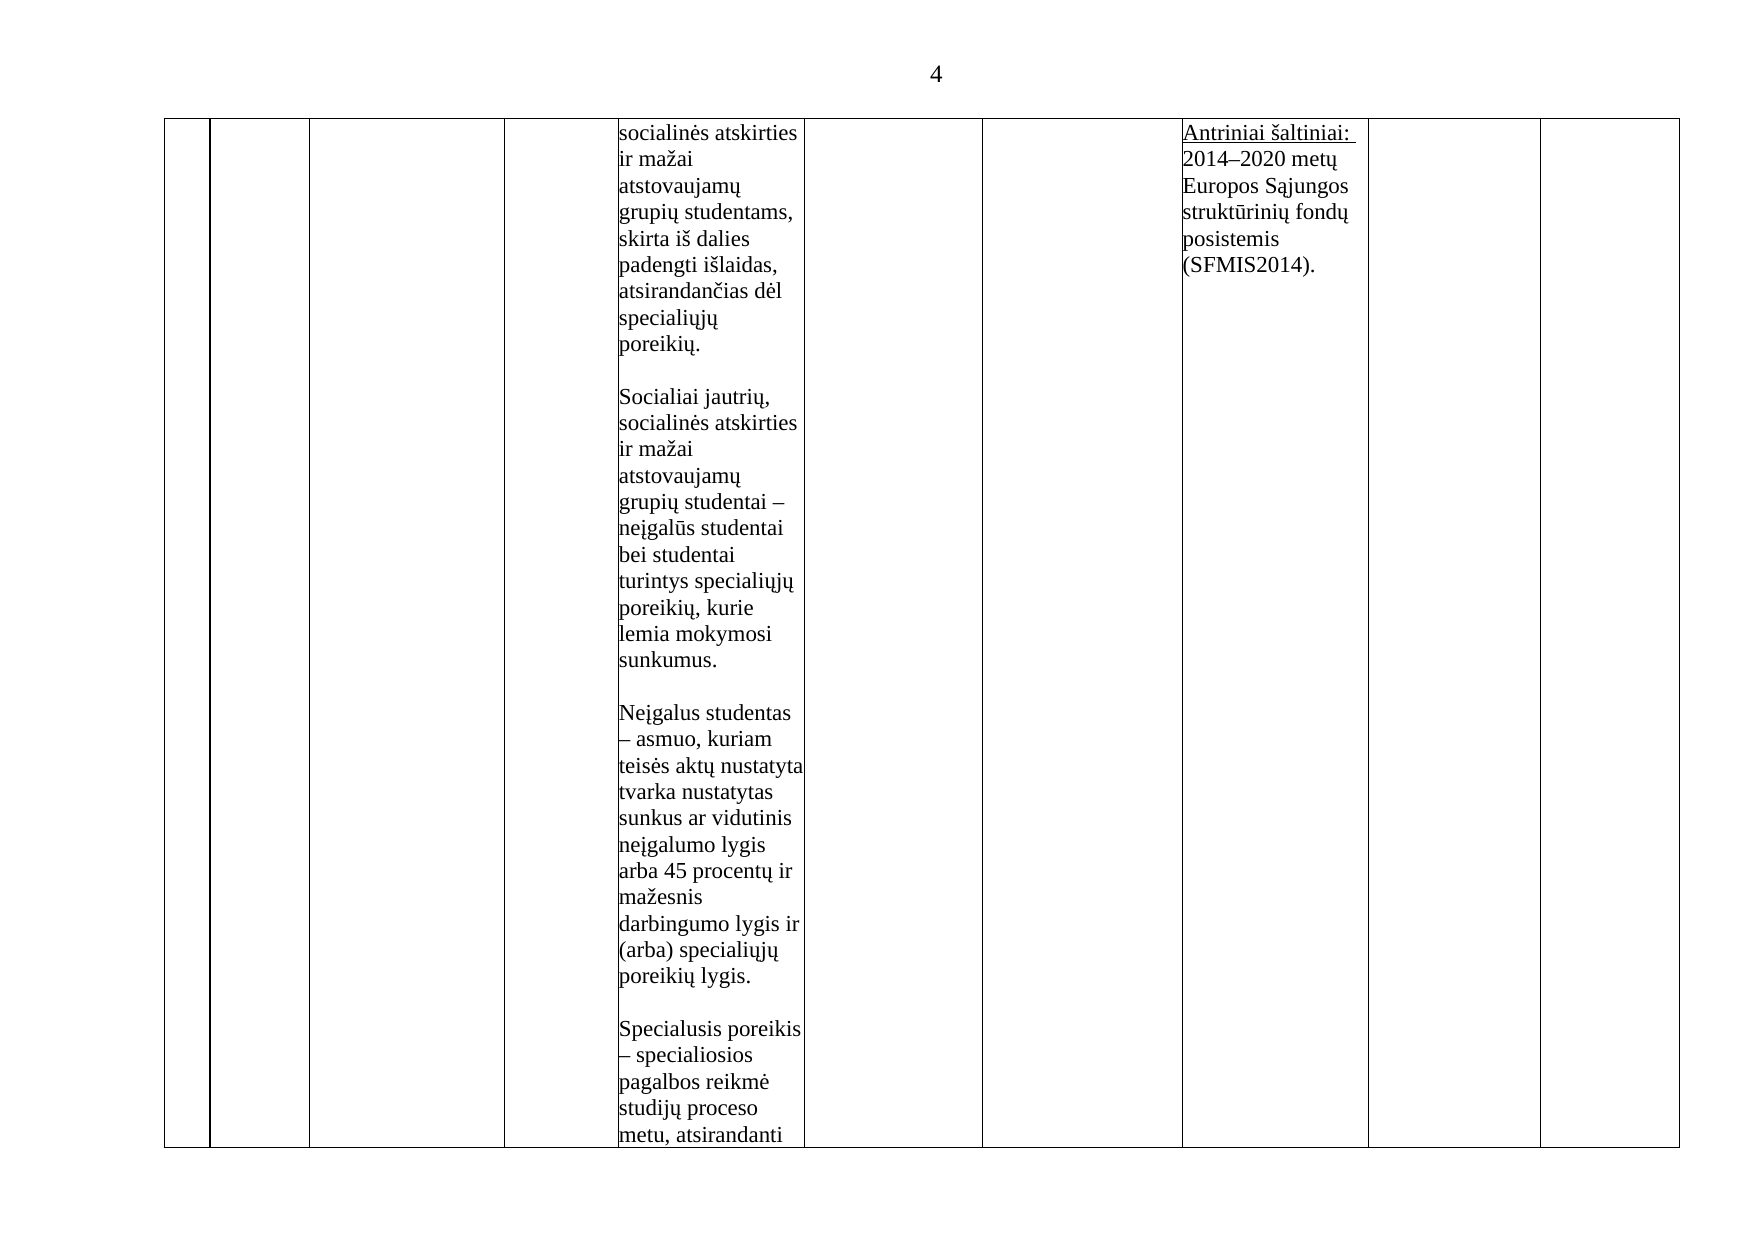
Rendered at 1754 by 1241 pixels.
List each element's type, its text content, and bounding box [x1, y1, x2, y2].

table_cell Antriniai šaltiniai: 2014–2020 metų Europos Sąjungos struktūrinių fondų posistemis (SFMIS2014). [1183, 119, 1368, 1147]
table_cell [1369, 119, 1540, 1147]
table_cell [505, 119, 618, 1147]
table_cell [805, 119, 982, 1147]
table_cell [310, 119, 504, 1147]
table_cell [1541, 119, 1679, 1147]
table_cell [165, 119, 209, 1147]
table_cell [211, 119, 309, 1147]
table_cell socialinės atskirties ir mažai atstovaujamų grupių studentams, skirta iš dalies padengti išlaidas, atsirandančias dėl specialiųjų poreikių. Socialiai jautrių, socialinės atskirties ir mažai atstovaujamų grupių studentai – neįgalūs studentai bei studentai turintys specialiųjų poreikių, kurie lemia mokymosi sunkumus. Neįgalus studentas – asmuo, kuriam teisės aktų nustatyta tvarka nustatytas sunkus ar vidutinis neįgalumo lygis arba 45 procentų ir mažesnis darbingumo lygis ir (arba) specialiųjų poreikių lygis. Specialusis poreikis – specialiosios pagalbos reikmė studijų proceso metu, atsirandanti [619, 119, 804, 1147]
table_cell [983, 119, 1182, 1147]
